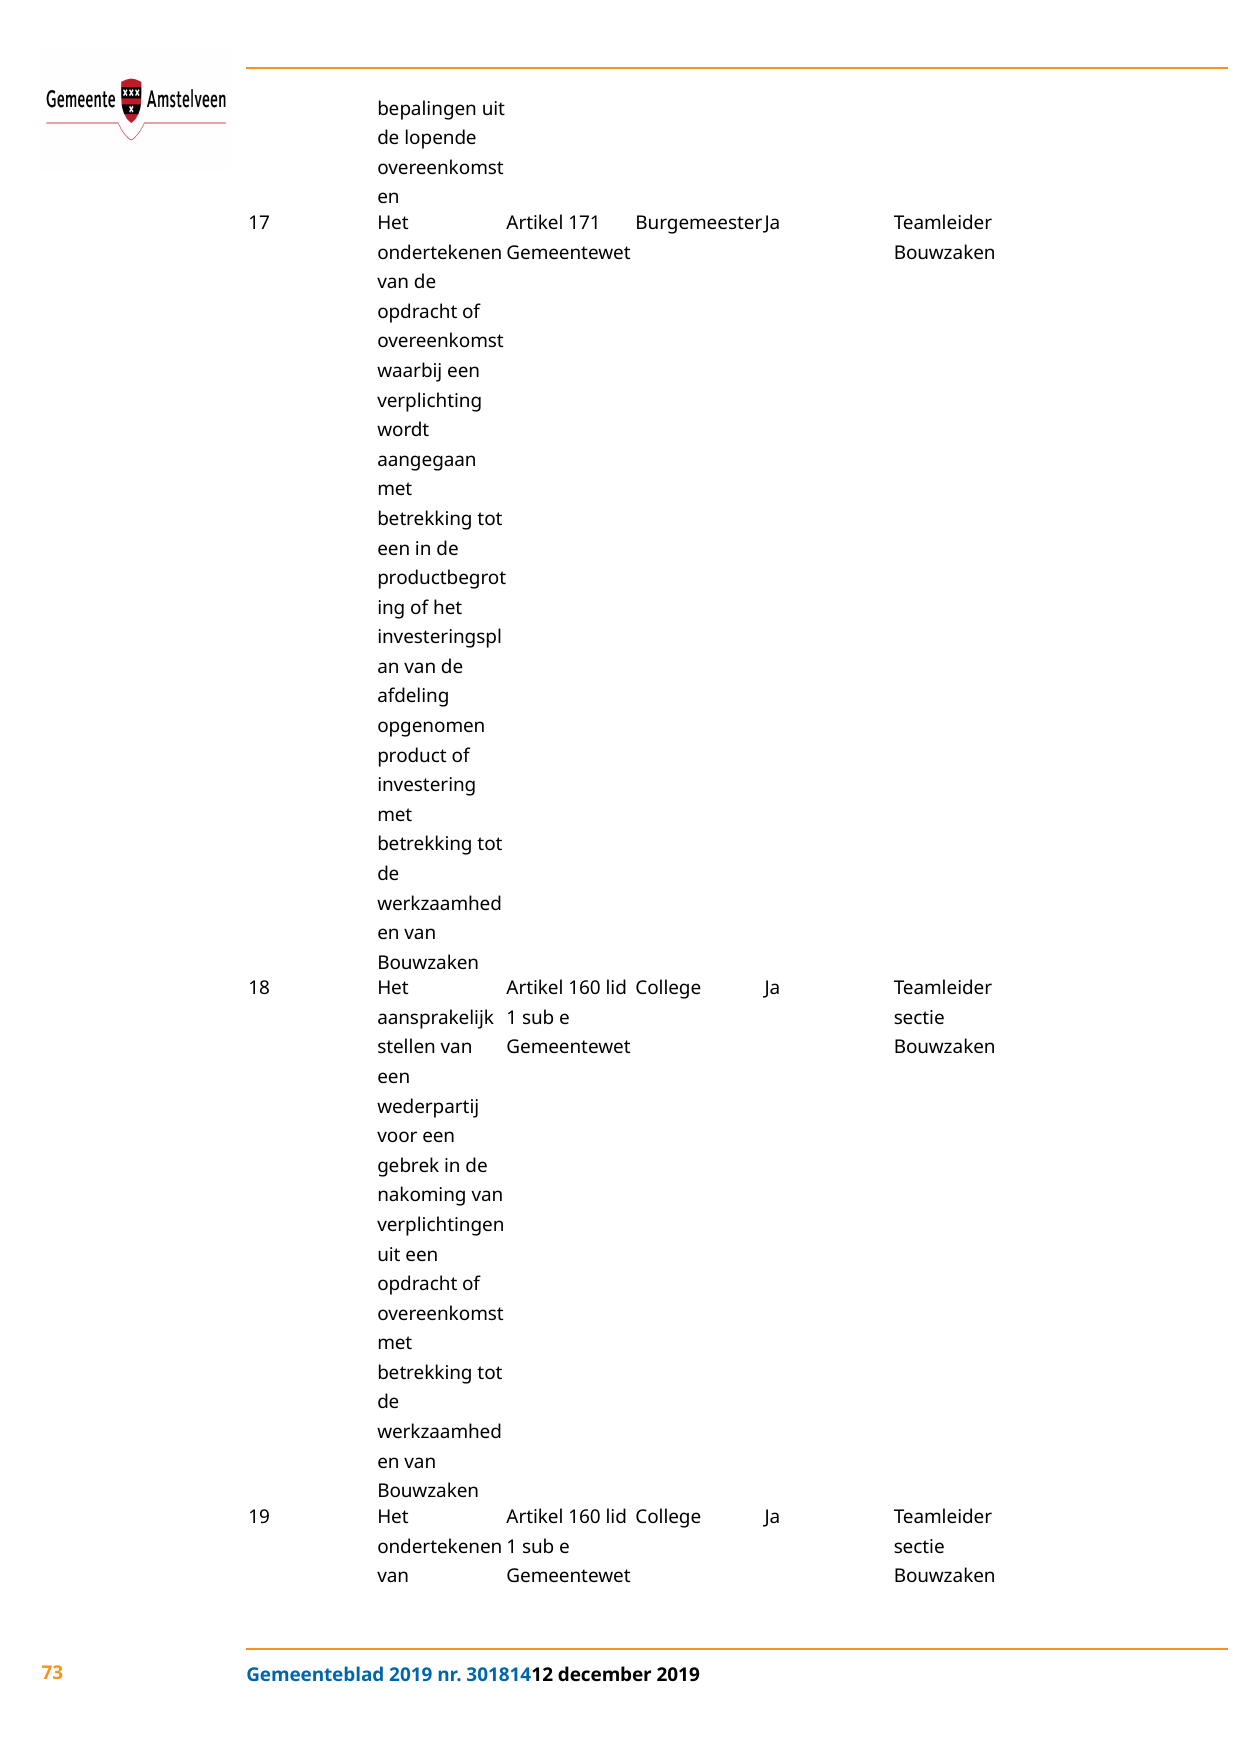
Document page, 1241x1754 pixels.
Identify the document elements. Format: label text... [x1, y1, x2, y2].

table_cell [506, 95, 635, 209]
table_cell College [635, 975, 764, 1503]
table_cell Ja [764, 209, 893, 974]
table_cell [1023, 975, 1152, 1503]
table_cell Artikel 160 lid 1 sub e Gemeentewet [506, 975, 635, 1503]
table_cell [764, 95, 893, 209]
table_cell Teamleider Bouwzaken [894, 209, 1022, 974]
table_cell [248, 95, 377, 209]
table_cell [1023, 209, 1152, 974]
table_cell Ja [764, 975, 893, 1503]
table_cell [894, 95, 1022, 209]
table_cell [1023, 95, 1152, 209]
picture [41, 47, 231, 172]
table_cell 17 [248, 209, 377, 974]
table_cell Het aansprakelijk stellen van een wederpartij voor een gebrek in de nakoming van verplichtingen uit een opdracht of overeenkomst met betrekking tot de werkzaamheden van Bouwzaken [377, 975, 506, 1503]
table_cell bepalingen uit de lopende overeenkomsten [377, 95, 506, 209]
table_cell Het ondertekenen van [377, 1503, 506, 1588]
table_cell [635, 95, 764, 209]
table_cell Artikel 160 lid 1 sub e Gemeentewet [506, 1503, 635, 1588]
table_cell 19 [248, 1503, 377, 1588]
table_cell Teamleider sectie Bouwzaken [894, 975, 1022, 1503]
table_cell Artikel 171 Gemeentewet [506, 209, 635, 974]
table_cell Teamleider sectie Bouwzaken [894, 1503, 1022, 1588]
table_cell Burgemeester [635, 209, 764, 974]
table_cell Ja [764, 1503, 893, 1588]
table_cell College [635, 1503, 764, 1588]
table_cell [1023, 1503, 1152, 1588]
table_cell Het ondertekenen van de opdracht of overeenkomst waarbij een verplichting wordt aangegaan met betrekking tot een in de productbegroting of het investeringsplan van de afdeling opgenomen product of investering met betrekking tot de werkzaamheden van Bouwzaken [377, 209, 506, 974]
table_cell 18 [248, 975, 377, 1503]
